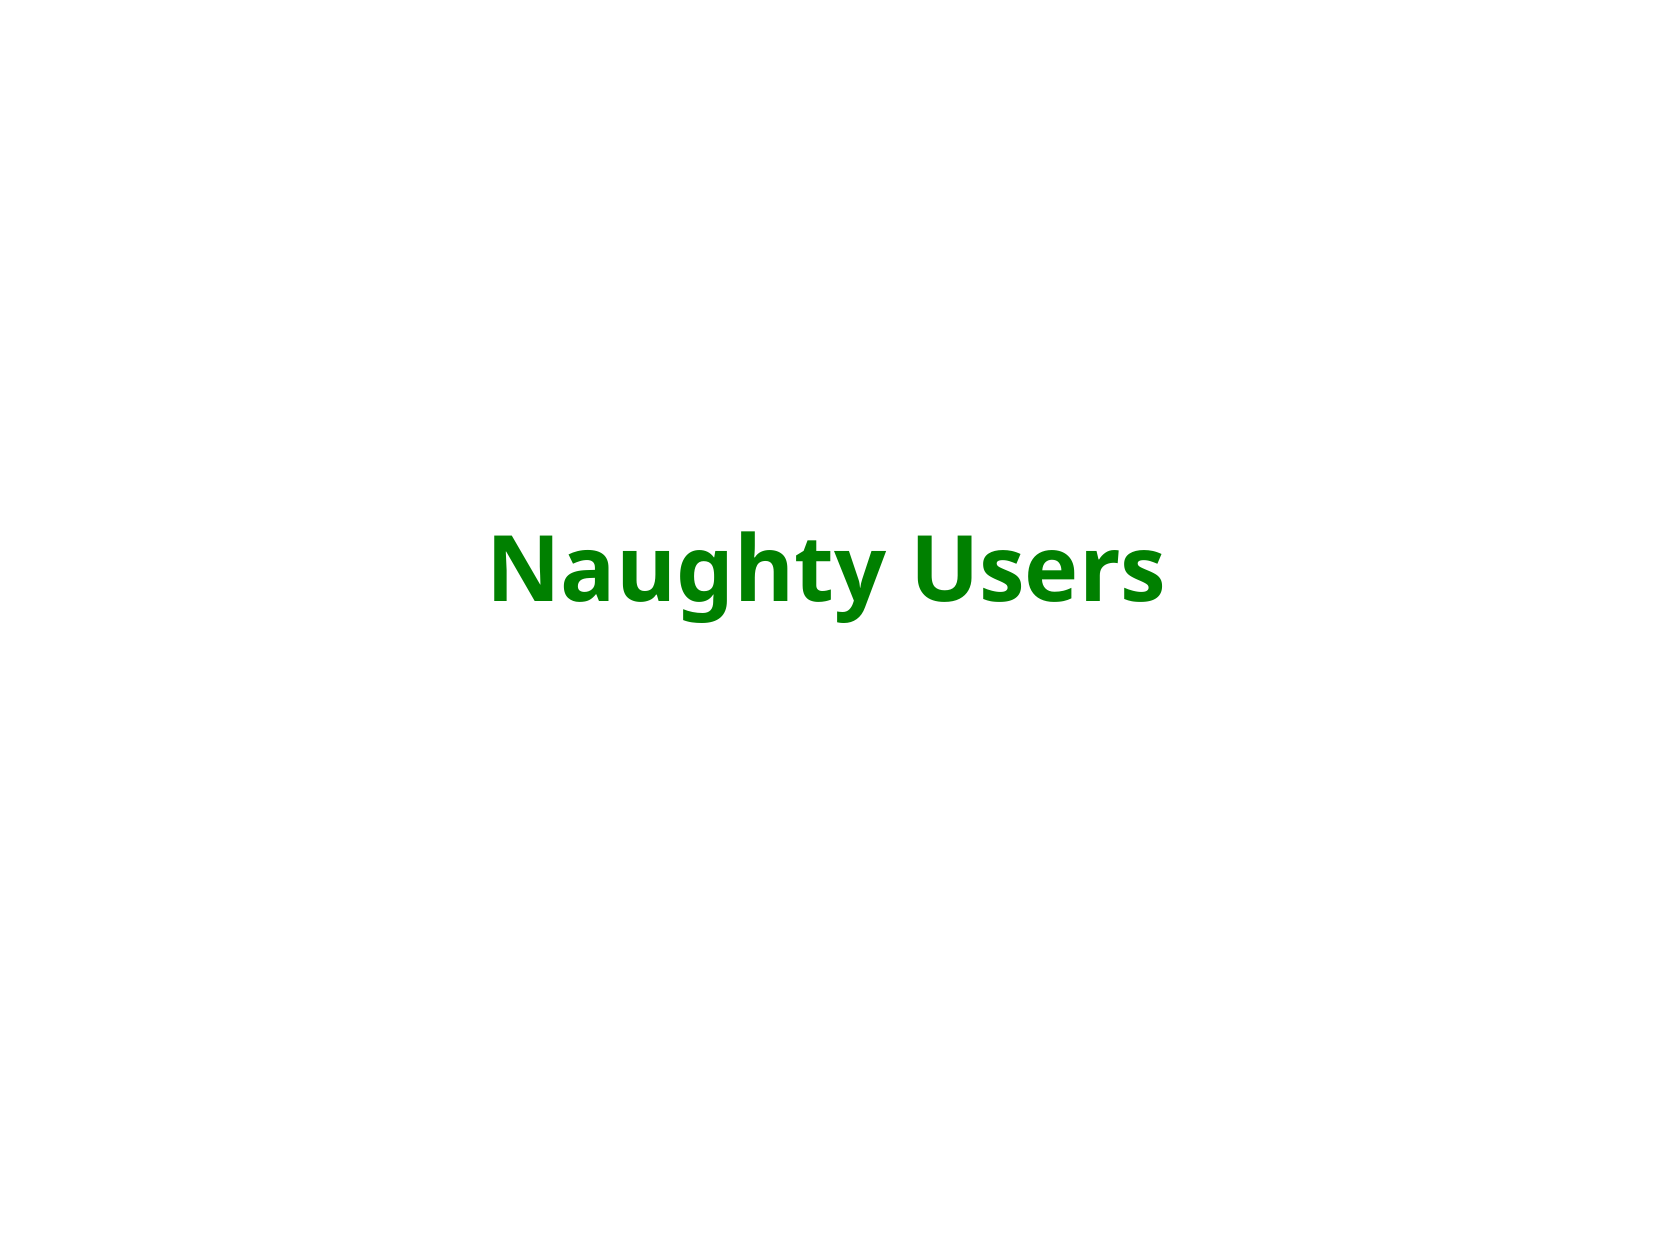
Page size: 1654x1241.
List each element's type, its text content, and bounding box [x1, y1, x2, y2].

title Naughty Users [82, 470, 1571, 663]
